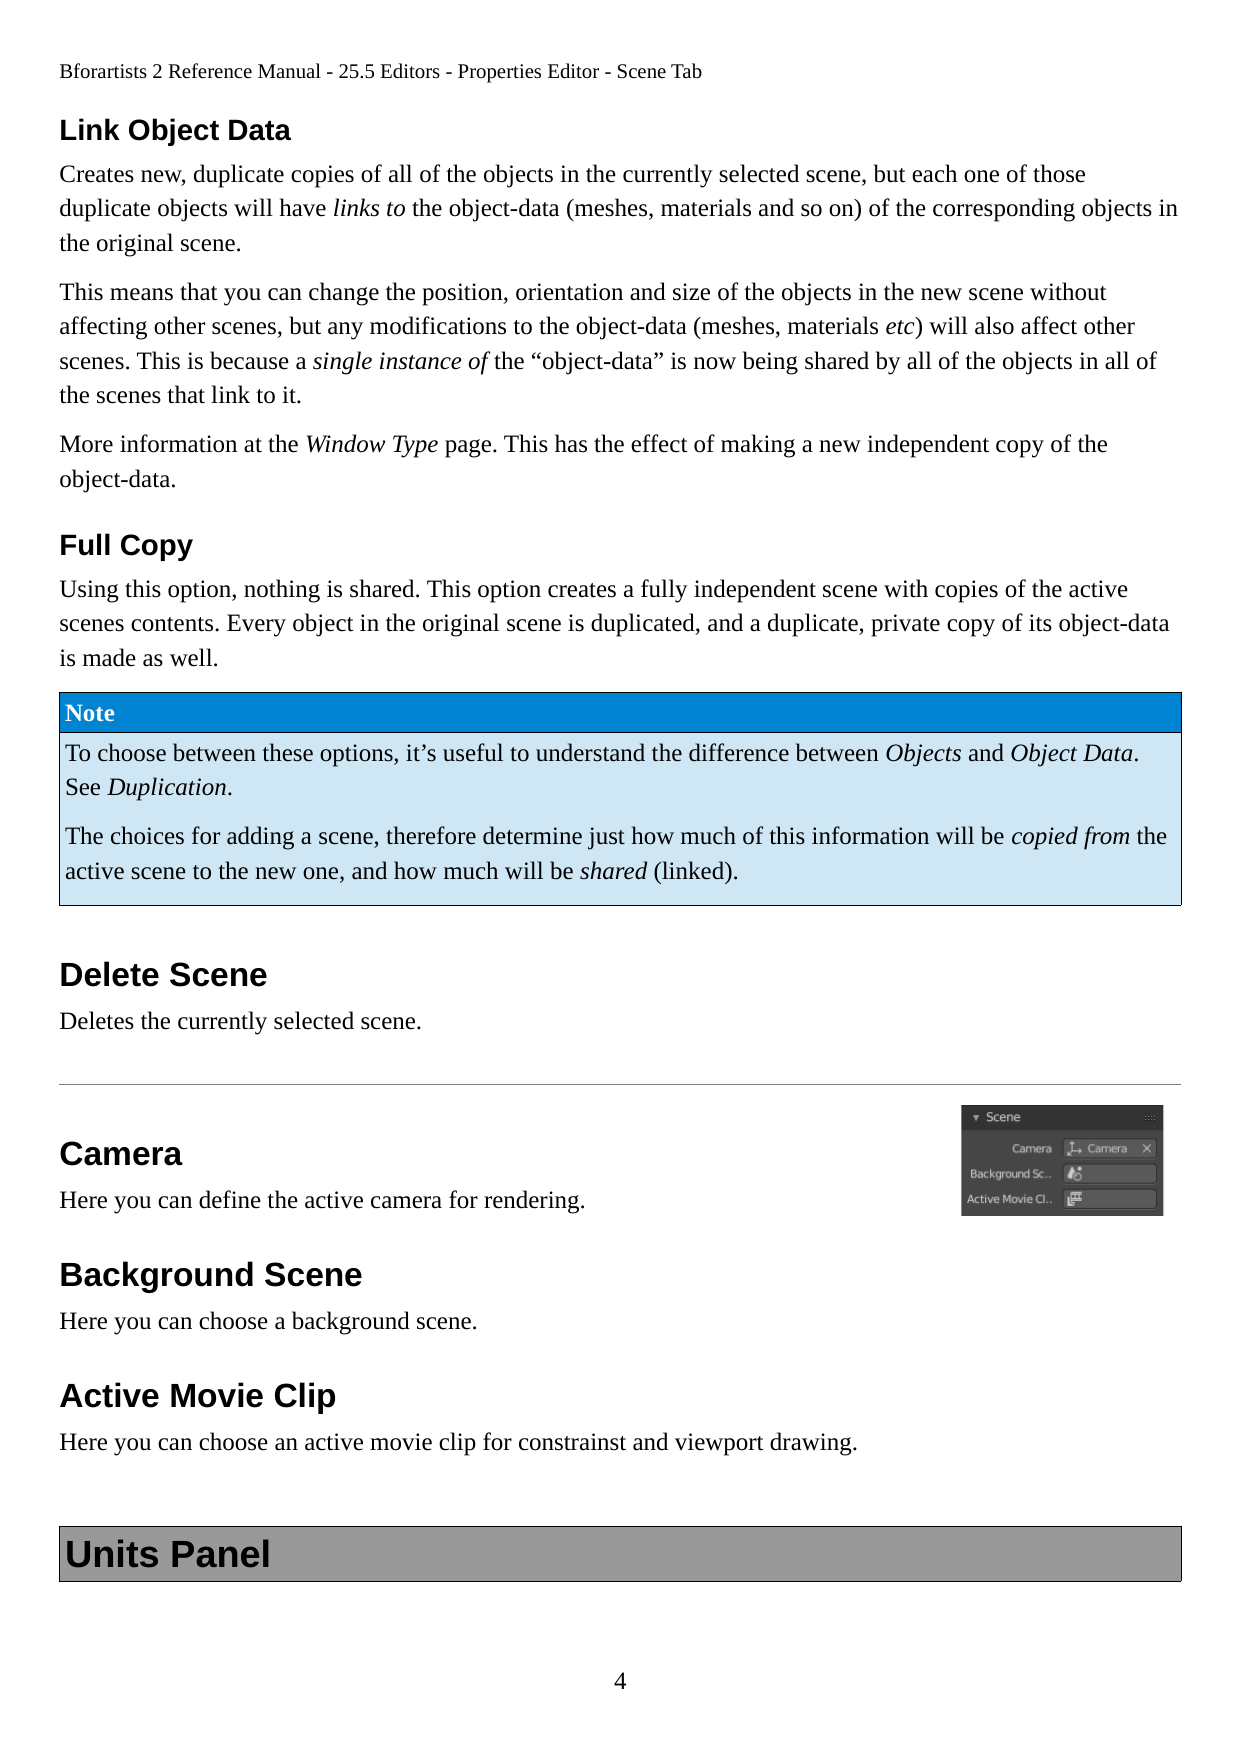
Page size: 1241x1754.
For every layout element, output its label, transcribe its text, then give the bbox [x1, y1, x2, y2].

text This means that you can change the position, orientation and size of the objects in the new scene without affecting other scenes, but any modifications to the object-data (meshes, materials etc) will also affect other scenes. This is because a single instance of the “object-data” is now being shared by all of the objects in all of the scenes that link to it. [59, 277, 1181, 409]
subtitle Background Scene [59, 1255, 1181, 1294]
subtitle Link Object Data [59, 113, 1181, 146]
text More information at the Window Type page. This has the effect of making a new independent copy of the object-data. [59, 429, 1181, 493]
subtitle [1164, 1134, 1181, 1173]
subtitle Delete Scene [59, 955, 1181, 993]
subtitle Camera [59, 1134, 961, 1173]
subtitle Full Copy [59, 527, 1181, 561]
text Using this option, nothing is shared. This option creates a fully independent scene with copies of the active scenes contents. Every object in the original scene is duplicated, and a duplicate, private copy of its object-data is made as well. [59, 574, 1181, 671]
text Deletes the currently selected scene. [59, 1006, 1181, 1034]
text Creates new, duplicate copies of all of the objects in the currently selected scene, but each one of those duplicate objects will have links to the object-data (meshes, materials and so on) of the corresponding objects in the original scene. [59, 159, 1181, 257]
table_header Note [60, 693, 1181, 732]
table_cell To choose between these options, it’s useful to understand the difference between Objects and Object Data. See Duplication. The choices for adding a scene, therefore determine just how much of this information will be copied from the active scene to the new one, and how much will be shared (linked). [60, 733, 1181, 905]
text Here you can choose an active movie clip for constrainst and viewport drawing. [59, 1427, 1181, 1456]
picture [961, 1105, 1164, 1216]
text Here you can define the active camera for rendering. [59, 1185, 961, 1214]
subtitle Active Movie Clip [59, 1376, 1181, 1415]
text Here you can choose a background scene. [59, 1306, 1181, 1335]
table_header Units Panel [60, 1527, 1181, 1581]
